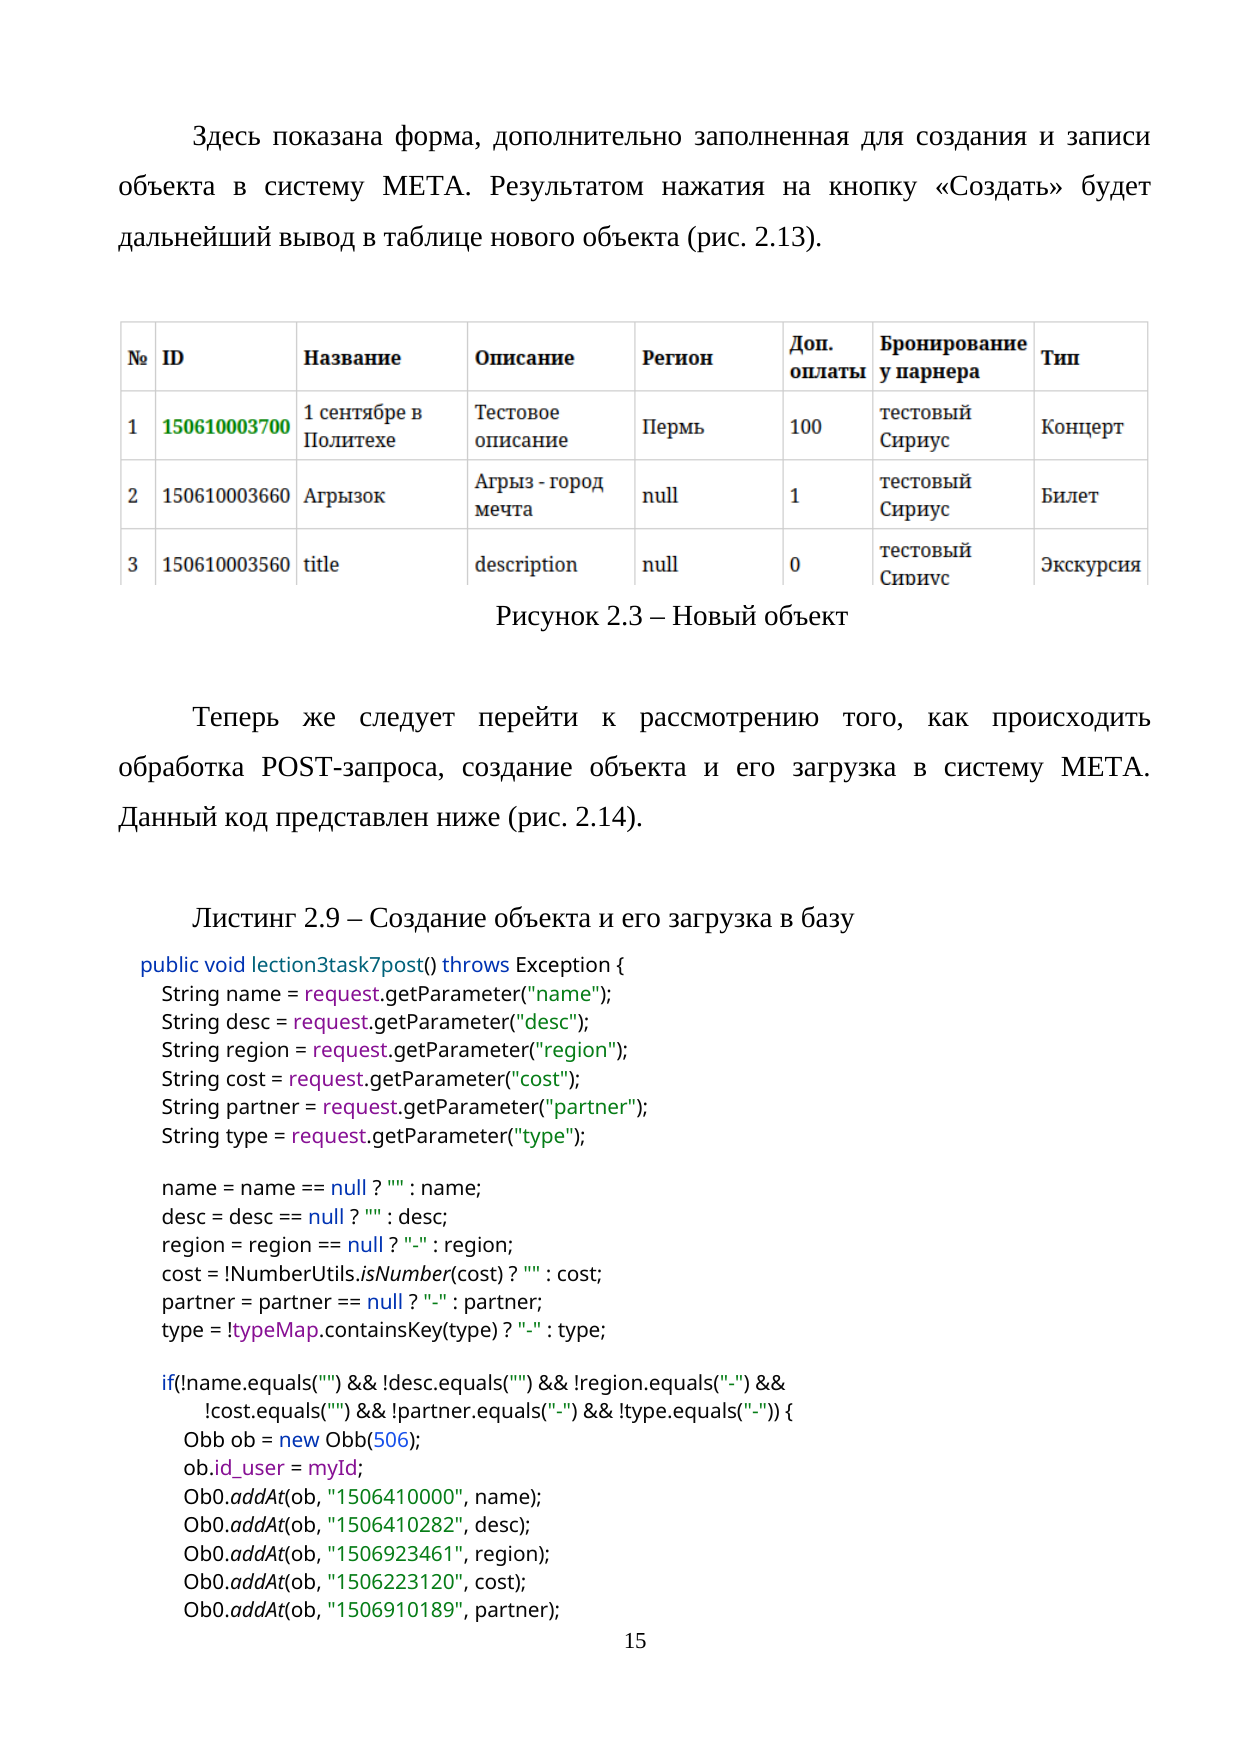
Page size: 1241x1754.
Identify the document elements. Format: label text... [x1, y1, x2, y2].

text Здесь показана форма, дополнительно заполненная для создания и записи объекта в систему МЕТА. Результатом нажатия на кнопку «Создать» будет дальнейший вывод в таблице нового объекта (рис. 2.13). [118, 118, 1152, 252]
text Листинг 2.9 – Создание объекта и его загрузка в базу [118, 900, 1152, 933]
picture [118, 319, 1152, 585]
text Рисунок 2.3 – Новый объект [118, 598, 1152, 632]
text Теперь же следует перейти к рассмотрению того, как происходить обработка POST-запроса, создание объекта и его загрузка в систему МЕТА. Данный код представлен ниже (рис. 2.14). [118, 699, 1152, 833]
text public void lection3task7post() throws Exception { String name = request.getParameter("name"); String desc = request.getParameter("desc"); String region = request.getParameter("region"); String cost = request.getParameter("cost"); String partner = request.getParameter("partner"); String type = request.getParameter("type"); name = name == null ? "" : name; desc = desc == null ? "" : desc; region = region == null ? "-" : region; cost = !NumberUtils.isNumber(cost) ? "" : cost; partner = partner == null ? "-" : partner; type = !typeMap.containsKey(type) ? "-" : type; if(!name.equals("") && !desc.equals("") && !region.equals("-") && !cost.equals("") && !partner.equals("-") && !type.equals("-")) { Obb ob = new Obb(506); ob.id_user = myId; Ob0.addAt(ob, "1506410000", name); Ob0.addAt(ob, "1506410282", desc); Ob0.addAt(ob, "1506923461", region); Ob0.addAt(ob, "1506223120", cost); Ob0.addAt(ob, "1506910189", partner); [118, 950, 1152, 1624]
